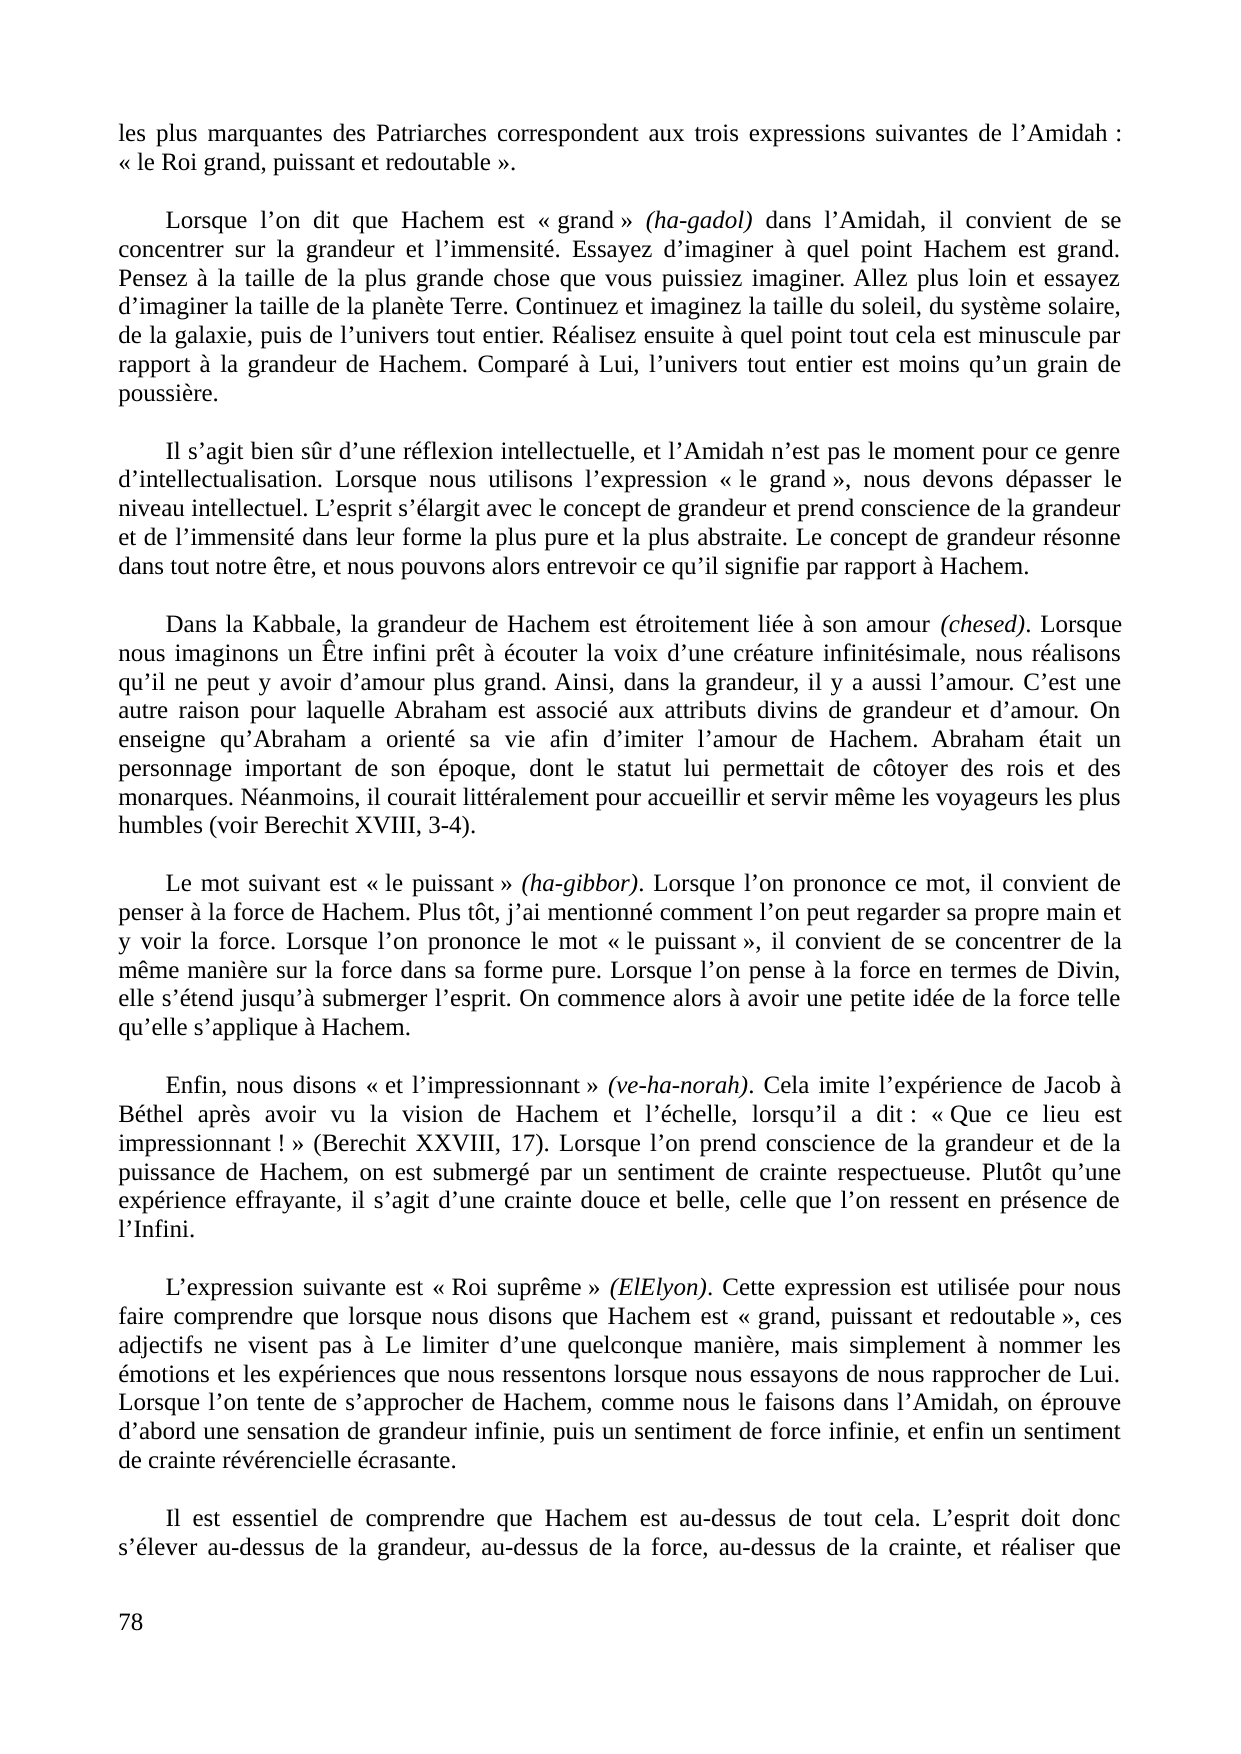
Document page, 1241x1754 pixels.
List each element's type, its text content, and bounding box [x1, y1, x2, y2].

text L’expression suivante est « Roi suprême » (ElElyon). Cette expression est utilisée pour nous faire comprendre que lorsque nous disons que Hachem est « grand, puissant et redoutable », ces adjectifs ne visent pas à Le limiter d’une quelconque manière, mais simplement à nommer les émotions et les expériences que nous ressentons lorsque nous essayons de nous rapprocher de Lui. Lorsque l’on tente de s’approcher de Hachem, comme nous le faisons dans l’Amidah, on éprouve d’abord une sensation de grandeur infinie, puis un sentiment de force infinie, et enfin un sentiment de crainte révérencielle écrasante. [118, 1272, 1122, 1474]
text Il est essentiel de comprendre que Hachem est au-dessus de tout cela. L’esprit doit donc s’élever au-dessus de la grandeur, au-dessus de la force, au-dessus de la crainte, et réaliser que [118, 1503, 1122, 1561]
text les plus marquantes des Patriarches correspondent aux trois expressions suivantes de l’Amidah : « le Roi grand, puissant et redoutable ». [118, 118, 1122, 176]
text Enfin, nous disons « et l’impressionnant » (ve-ha-norah). Cela imite l’expérience de Jacob à Béthel après avoir vu la vision de Hachem et l’échelle, lorsqu’il a dit : « Que ce lieu est impressionnant ! » (Berechit XXVIII, 17). Lorsque l’on prend conscience de la grandeur et de la puissance de Hachem, on est submergé par un sentiment de crainte respectueuse. Plutôt qu’une expérience effrayante, il s’agit d’une crainte douce et belle, celle que l’on ressent en présence de l’Infini. [118, 1071, 1122, 1243]
text Dans la Kabbale, la grandeur de Hachem est étroitement liée à son amour (chesed). Lorsque nous imaginons un Être infini prêt à écouter la voix d’une créature infinitésimale, nous réalisons qu’il ne peut y avoir d’amour plus grand. Ainsi, dans la grandeur, il y a aussi l’amour. C’est une autre raison pour laquelle Abraham est associé aux attributs divins de grandeur et d’amour. On enseigne qu’Abraham a orienté sa vie afin d’imiter l’amour de Hachem. Abraham était un personnage important de son époque, dont le statut lui permettait de côtoyer des rois et des monarques. Néanmoins, il courait littéralement pour accueillir et servir même les voyageurs les plus humbles (voir Berechit XVIII, 3-4). [118, 609, 1122, 839]
text Lorsque l’on dit que Hachem est « grand » (ha-gadol) dans l’Amidah, il convient de se concentrer sur la grandeur et l’immensité. Essayez d’imaginer à quel point Hachem est grand. Pensez à la taille de la plus grande chose que vous puissiez imaginer. Allez plus loin et essayez d’imaginer la taille de la planète Terre. Continuez et imaginez la taille du soleil, du système solaire, de la galaxie, puis de l’univers tout entier. Réalisez ensuite à quel point tout cela est minuscule par rapport à la grandeur de Hachem. Comparé à Lui, l’univers tout entier est moins qu’un grain de poussière. [118, 205, 1122, 406]
text Il s’agit bien sûr d’une réflexion intellectuelle, et l’Amidah n’est pas le moment pour ce genre d’intellectualisation. Lorsque nous utilisons l’expression « le grand », nous devons dépasser le niveau intellectuel. L’esprit s’élargit avec le concept de grandeur et prend conscience de la grandeur et de l’immensité dans leur forme la plus pure et la plus abstraite. Le concept de grandeur résonne dans tout notre être, et nous pouvons alors entrevoir ce qu’il signifie par rapport à Hachem. [118, 436, 1122, 579]
text Le mot suivant est « le puissant » (ha-gibbor). Lorsque l’on prononce ce mot, il convient de penser à la force de Hachem. Plus tôt, j’ai mentionné comment l’on peut regarder sa propre main et y voir la force. Lorsque l’on prononce le mot « le puissant », il convient de se concentrer de la même manière sur la force dans sa forme pure. Lorsque l’on pense à la force en termes de Divin, elle s’étend jusqu’à submerger l’esprit. On commence alors à avoir une petite idée de la force telle qu’elle s’applique à Hachem. [118, 868, 1122, 1041]
